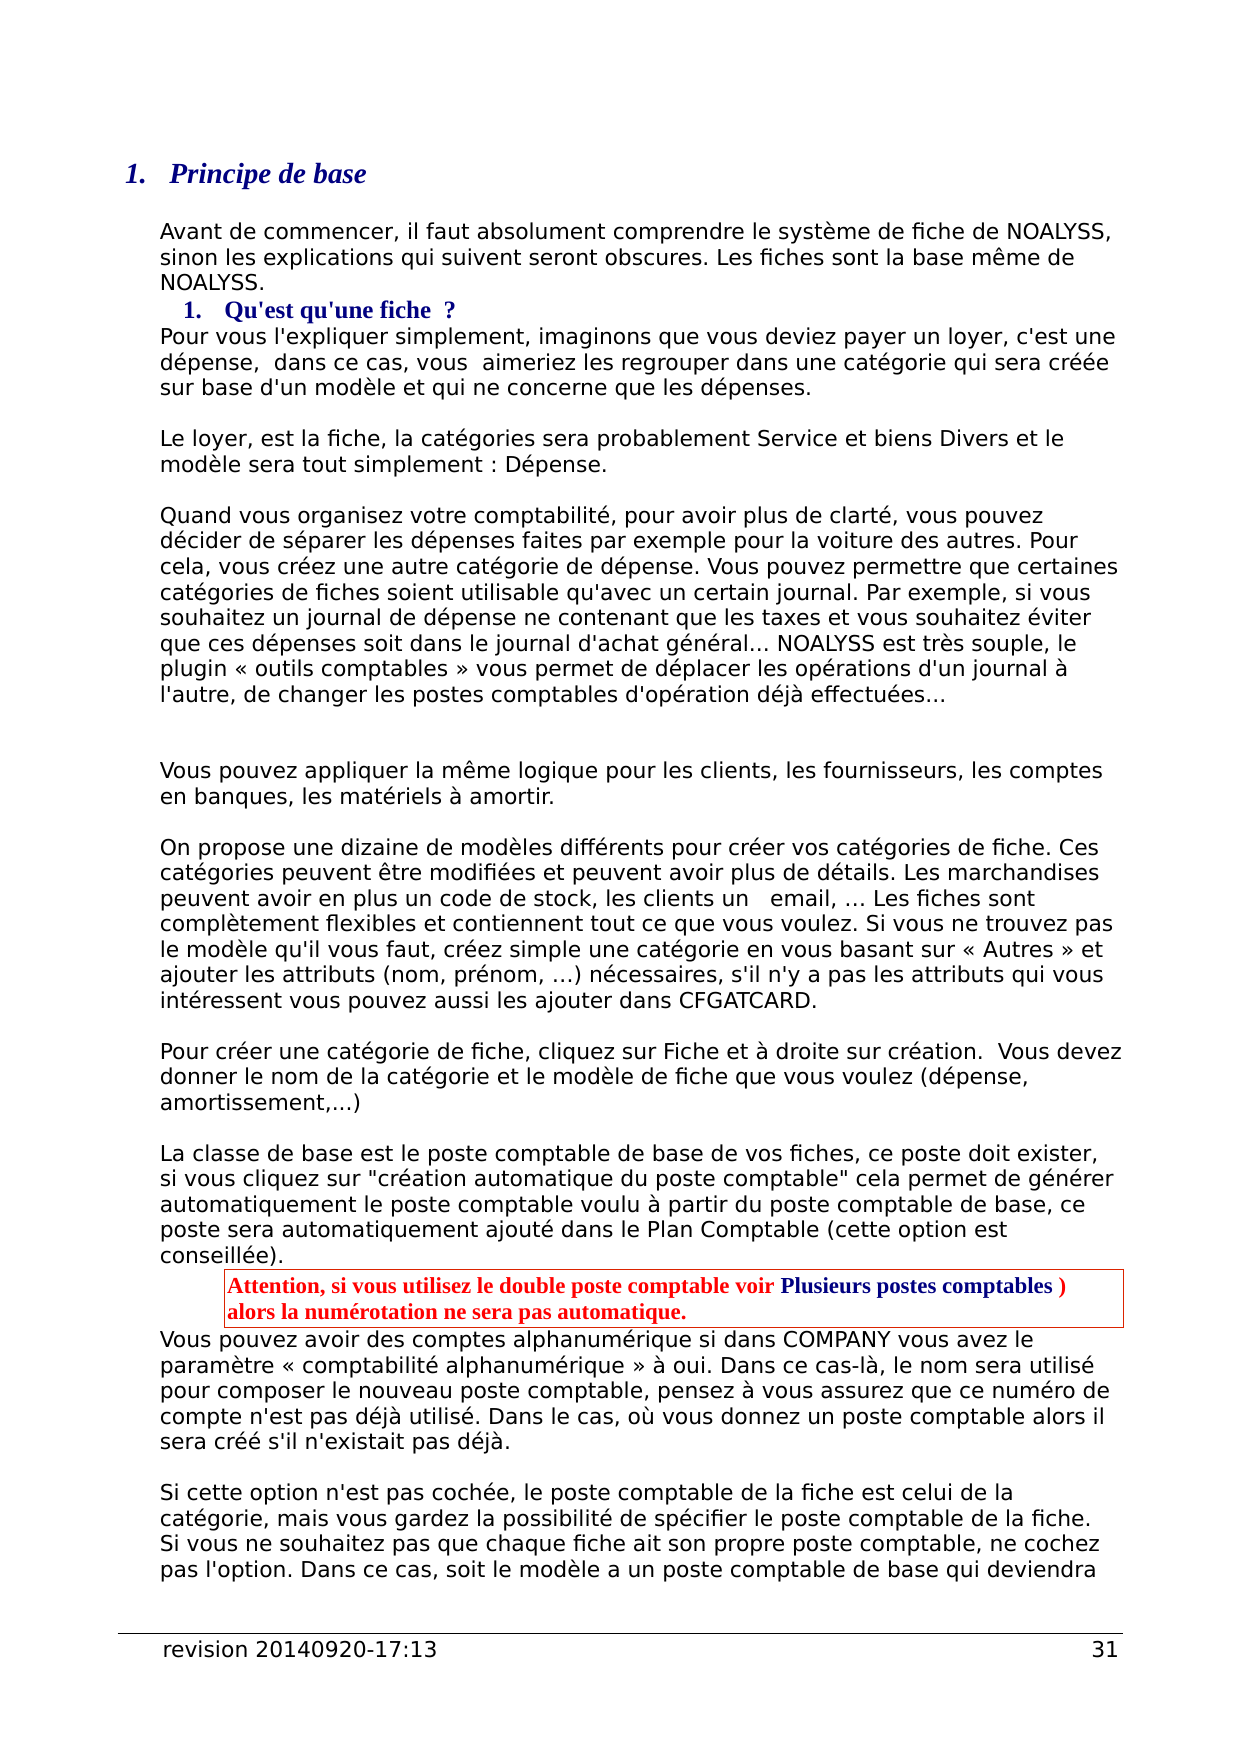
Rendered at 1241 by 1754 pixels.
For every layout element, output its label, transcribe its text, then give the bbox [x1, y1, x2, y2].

text La classe de base est le poste comptable de base de vos fiches, ce poste doit exister, si vous cliquez sur "création automatique du poste comptable" cela permet de générer automatiquement le poste comptable voulu à partir du poste comptable de base, ce poste sera automatiquement ajouté dans le Plan Comptable (cette option est conseillée). [159, 1141, 1123, 1269]
text Avant de commencer, il faut absolument comprendre le système de fiche de NOALYSS, sinon les explications qui suivent seront obscures. Les fiches sont la base même de NOALYSS. [159, 219, 1123, 296]
text Pour vous l'expliquer simplement, imaginons que vous deviez payer un loyer, c'est une dépense, dans ce cas, vous aimeriez les regrouper dans une catégorie qui sera créée sur base d'un modèle et qui ne concerne que les dépenses. [159, 324, 1123, 401]
text Vous pouvez avoir des comptes alphanumérique si dans COMPANY vous avez le paramètre « comptabilité alphanumérique » à oui. Dans ce cas-là, le nom sera utilisé pour composer le nouveau poste comptable, pensez à vous assurez que ce numéro de compte n'est pas déjà utilisé. Dans le cas, où vous donnez un poste comptable alors il sera créé s'il n'existait pas déjà. [159, 1327, 1123, 1455]
text Si cette option n'est pas cochée, le poste comptable de la fiche est celui de la catégorie, mais vous gardez la possibilité de spécifier le poste comptable de la fiche. [159, 1481, 1123, 1532]
text On propose une dizaine de modèles différents pour créer vos catégories de fiche. Ces catégories peuvent être modifiées et peuvent avoir plus de détails. Les marchandises peuvent avoir en plus un code de stock, les clients un email, … Les fiches sont complètement flexibles et contiennent tout ce que vous voulez. Si vous ne trouvez pas le modèle qu'il vous faut, créez simple une catégorie en vous basant sur « Autres » et ajouter les attributs (nom, prénom, …) nécessaires, s'il n'y a pas les attributs qui vous intéressent vous pouvez aussi les ajouter dans CFGATCARD. [159, 835, 1123, 1013]
subtitle Qu'est qu'une fiche ? [177, 296, 1123, 324]
text Pour créer une catégorie de fiche, cliquez sur Fiche et à droite sur création. Vous devez donner le nom de la catégorie et le modèle de fiche que vous voulez (dépense, amortissement,...) [159, 1039, 1123, 1116]
text Si vous ne souhaitez pas que chaque fiche ait son propre poste comptable, ne cochez pas l'option. Dans ce cas, soit le modèle a un poste comptable de base qui deviendra [159, 1532, 1123, 1583]
text Attention, si vous utilisez le double poste comptable voir Plusieurs postes comptables ) alors la numérotation ne sera pas automatique. [225, 1270, 1123, 1327]
text Le loyer, est la fiche, la catégories sera probablement Service et biens Divers et le modèle sera tout simplement : Dépense. [159, 426, 1123, 477]
text Quand vous organisez votre comptabilité, pour avoir plus de clarté, vous pouvez décider de séparer les dépenses faites par exemple pour la voiture des autres. Pour cela, vous créez une autre catégorie de dépense. Vous pouvez permettre que certaines catégories de fiches soient utilisable qu'avec un certain journal. Par exemple, si vous souhaitez un journal de dépense ne contenant que les taxes et vous souhaitez éviter que ces dépenses soit dans le journal d'achat général... NOALYSS est très souple, le plugin « outils comptables » vous permet de déplacer les opérations d'un journal à l'autre, de changer les postes comptables d'opération déjà effectuées... [159, 503, 1123, 707]
subtitle Principe de base [117, 156, 1123, 189]
text Vous pouvez appliquer la même logique pour les clients, les fournisseurs, les comptes en banques, les matériels à amortir. [159, 758, 1123, 809]
